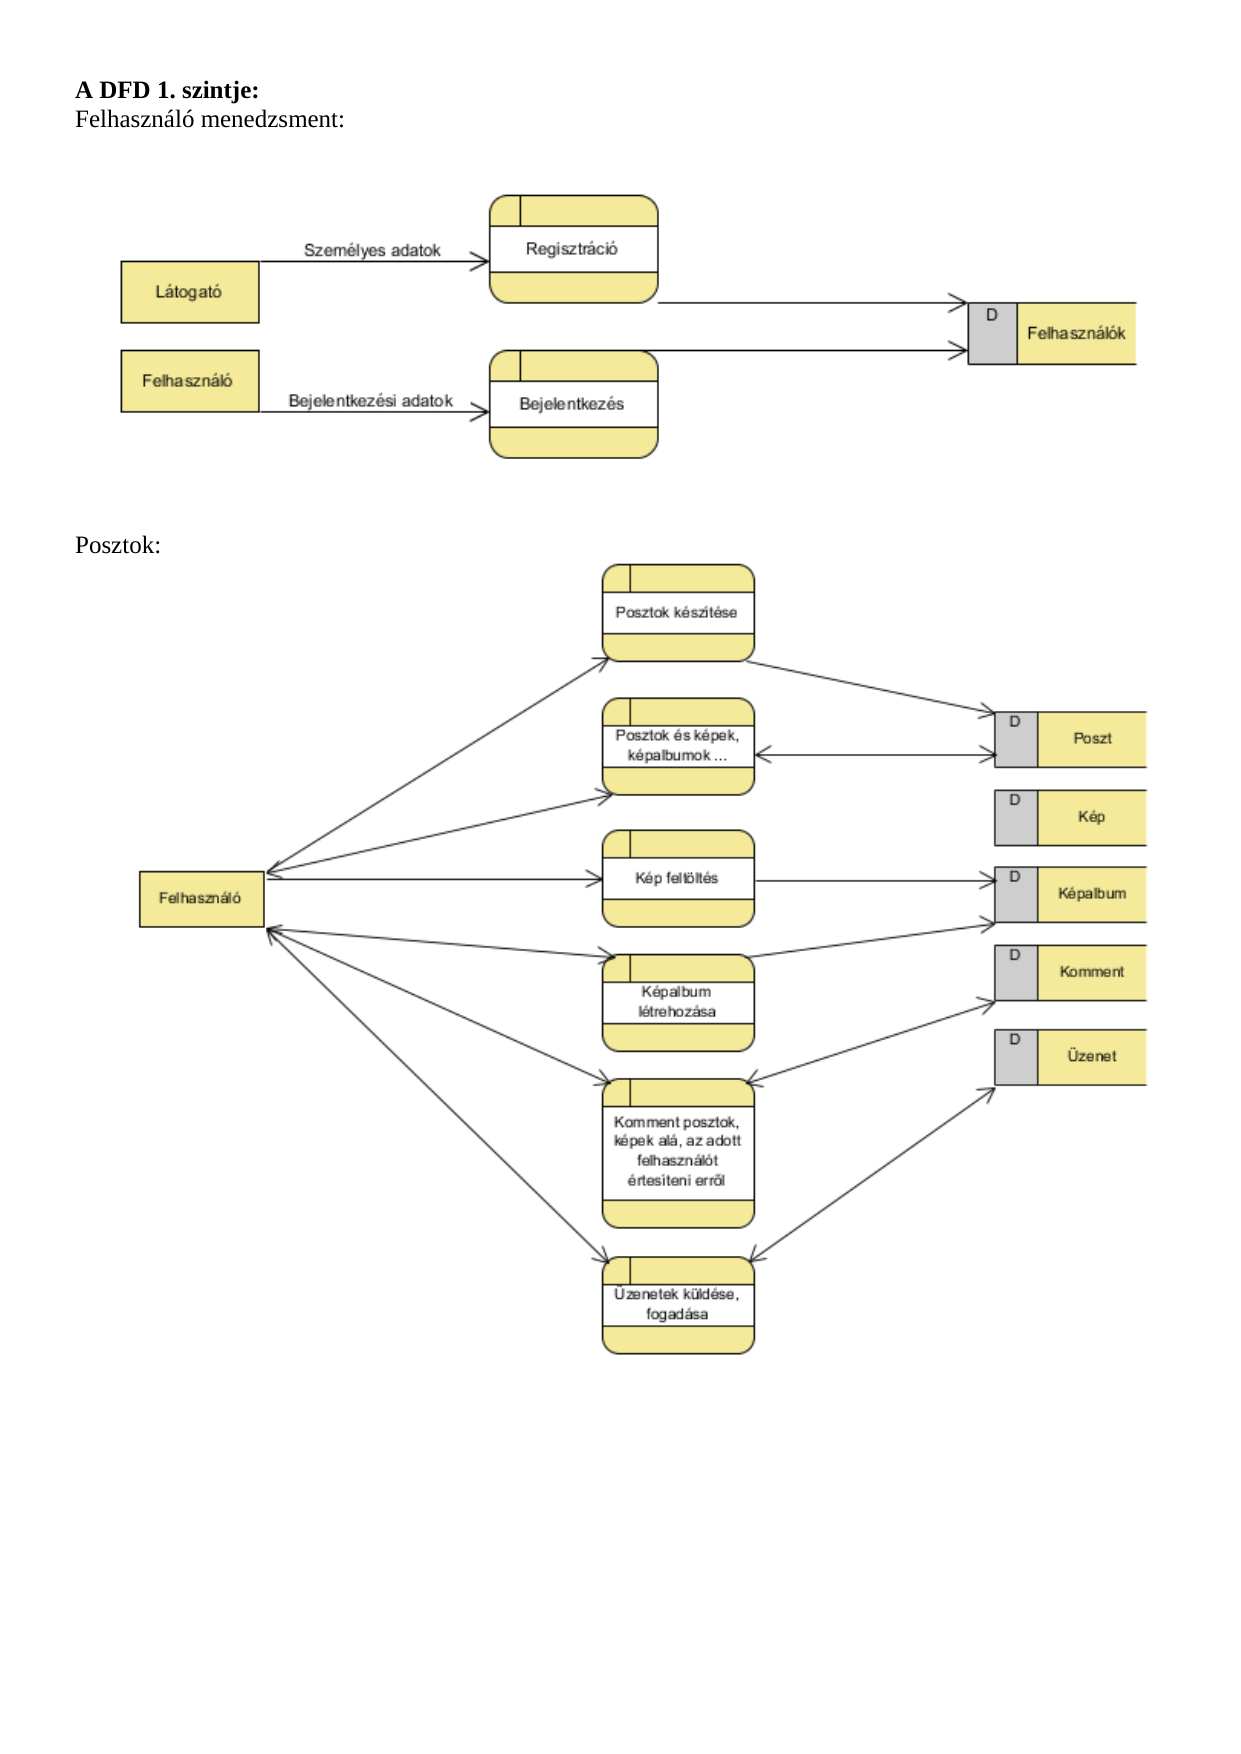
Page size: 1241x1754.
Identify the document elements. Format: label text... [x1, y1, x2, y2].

list Posztok: [75, 530, 1165, 558]
picture [75, 558, 1166, 1364]
picture [75, 132, 1164, 502]
list Felhasználó menedzsment: [75, 104, 1165, 132]
text A DFD 1. szintje: [75, 75, 1165, 104]
